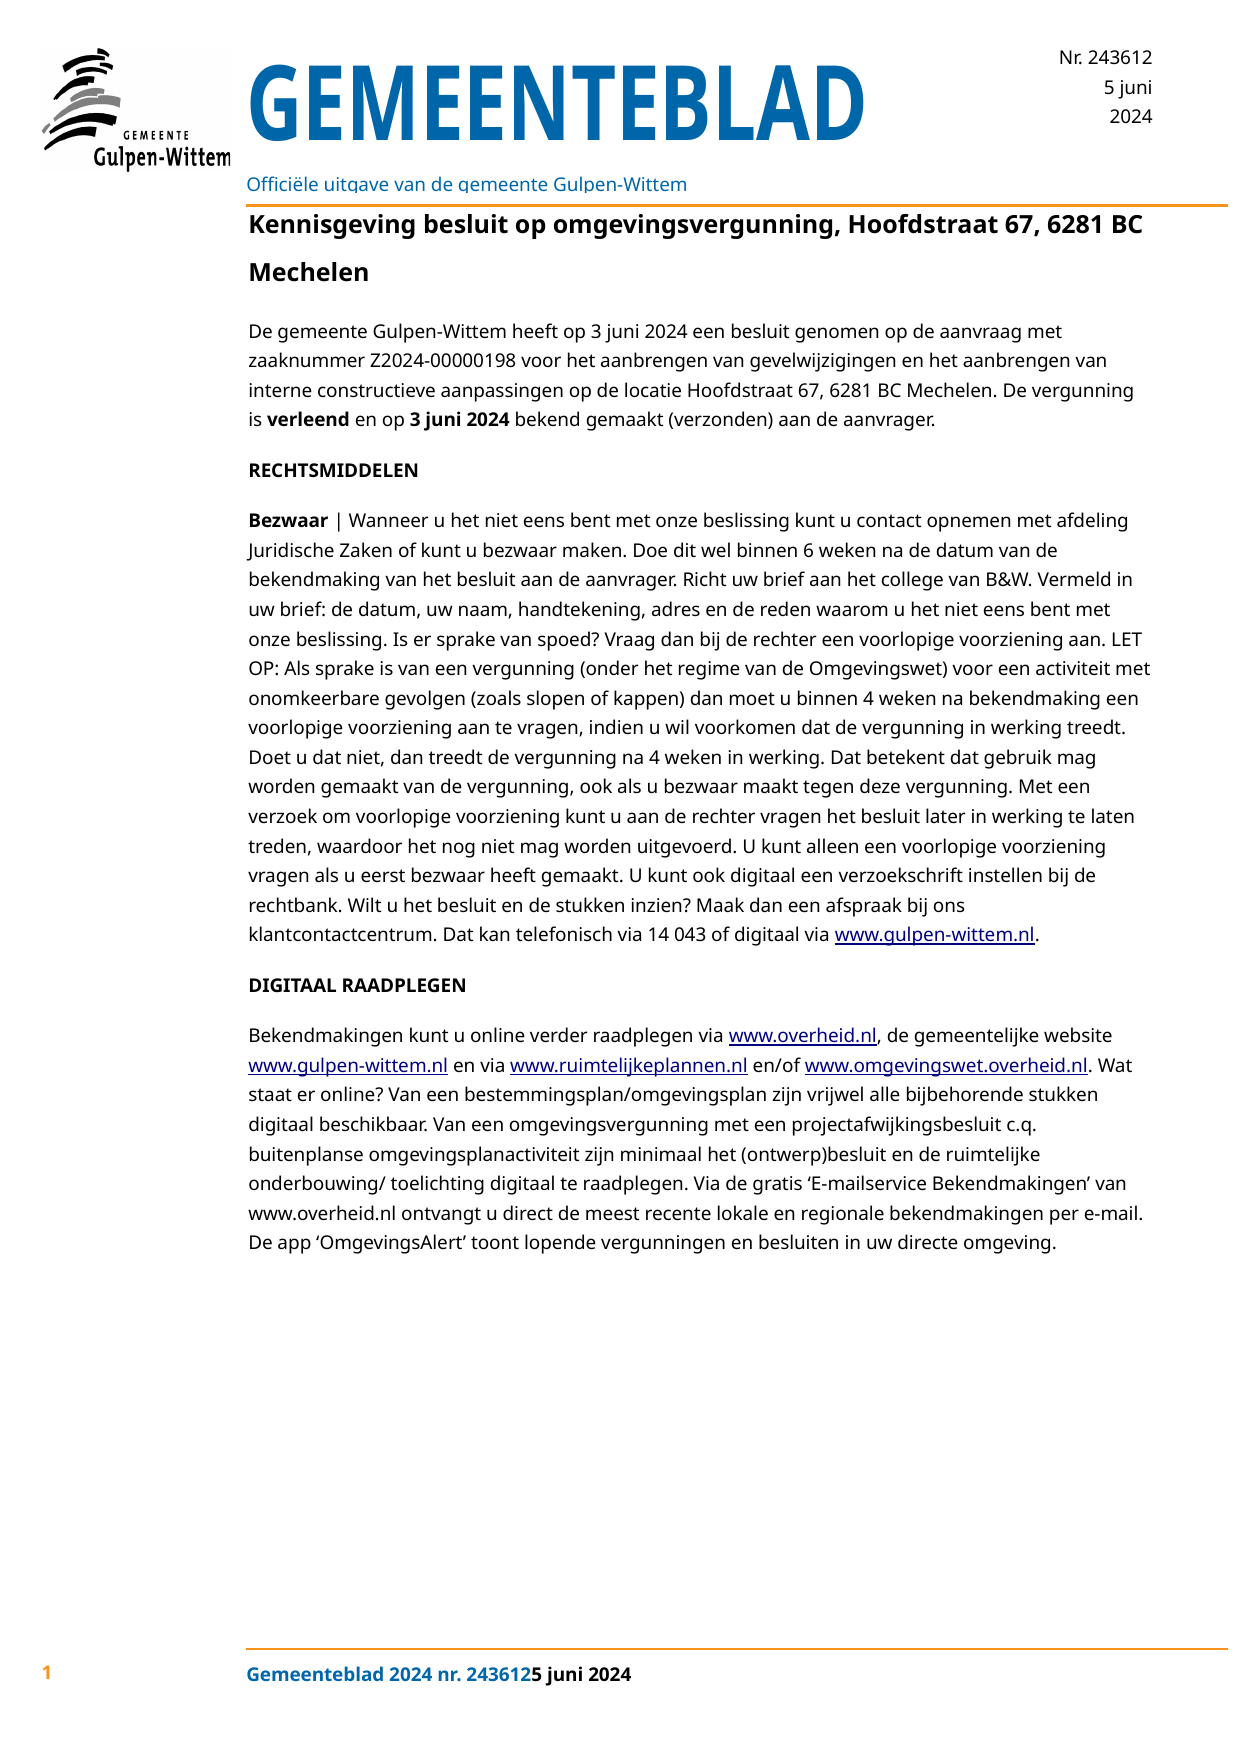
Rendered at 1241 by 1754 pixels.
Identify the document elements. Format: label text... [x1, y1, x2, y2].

text Bekendmakingen kunt u online verder raadplegen via www.overheid.nl, de gemeentelijke website www.gulpen-wittem.nl en via www.ruimtelijkeplannen.nl en/of www.omgevingswet.overheid.nl. Wat staat er online? Van een bestemmingsplan/omgevingsplan zijn vrijwel alle bijbehorende stukken digitaal beschikbaar. Van een omgevingsvergunning met een projectafwijkingsbesluit c.q. buitenplanse omgevingsplanactiviteit zijn minimaal het (ontwerp)besluit en de ruimtelijke onderbouwing/ toelichting digitaal te raadplegen. Via de gratis ‘E-mailservice Bekendmakingen’ van www.overheid.nl ontvangt u direct de meest recente lokale en regionale bekendmakingen per e-mail. De app ‘OmgevingsAlert’ toont lopende vergunningen en besluiten in uw directe omgeving. [248, 1022, 1152, 1255]
text RECHTSMIDDELEN [248, 457, 1152, 483]
text DIGITAAL RAADPLEGEN [248, 972, 1152, 998]
text Bezwaar | Wanneer u het niet eens bent met onze beslissing kunt u contact opnemen met afdeling Juridische Zaken of kunt u bezwaar maken. Doe dit wel binnen 6 weken na de datum van de bekendmaking van het besluit aan de aanvrager. Richt uw brief aan het college van B&W. Vermeld in uw brief: de datum, uw naam, handtekening, adres en de reden waarom u het niet eens bent met onze beslissing. Is er sprake van spoed? Vraag dan bij de rechter een voorlopige voorziening aan. LET OP: Als sprake is van een vergunning (onder het regime van de Omgevingswet) voor een activiteit met onomkeerbare gevolgen (zoals slopen of kappen) dan moet u binnen 4 weken na bekendmaking een voorlopige voorziening aan te vragen, indien u wil voorkomen dat de vergunning in werking treedt. Doet u dat niet, dan treedt de vergunning na 4 weken in werking. Dat betekent dat gebruik mag worden gemaakt van de vergunning, ook als u bezwaar maakt tegen deze vergunning. Met een verzoek om voorlopige voorziening kunt u aan de rechter vragen het besluit later in werking te laten treden, waardoor het nog niet mag worden uitgevoerd. U kunt alleen een voorlopige voorziening vragen als u eerst bezwaar heeft gemaakt. U kunt ook digitaal een verzoekschrift instellen bij de rechtbank. Wilt u het besluit en de stukken inzien? Maak dan een afspraak bij ons klantcontactcentrum. Dat kan telefonisch via 14 043 of digitaal via www.gulpen-wittem.nl. [248, 507, 1152, 947]
picture [41, 47, 231, 172]
text De gemeente Gulpen-Wittem heeft op 3 juni 2024 een besluit genomen op de aanvraag met zaaknummer Z2024-00000198 voor het aanbrengen van gevelwijzigingen en het aanbrengen van interne constructieve aanpassingen op de locatie Hoofdstraat 67, 6281 BC Mechelen. De vergunning is verleend en op 3 juni 2024 bekend gemaakt (verzonden) aan de aanvrager. [248, 318, 1152, 432]
text Kennisgeving besluit op omgevingsvergunning, Hoofdstraat 67, 6281 BC Mechelen [248, 207, 1152, 288]
